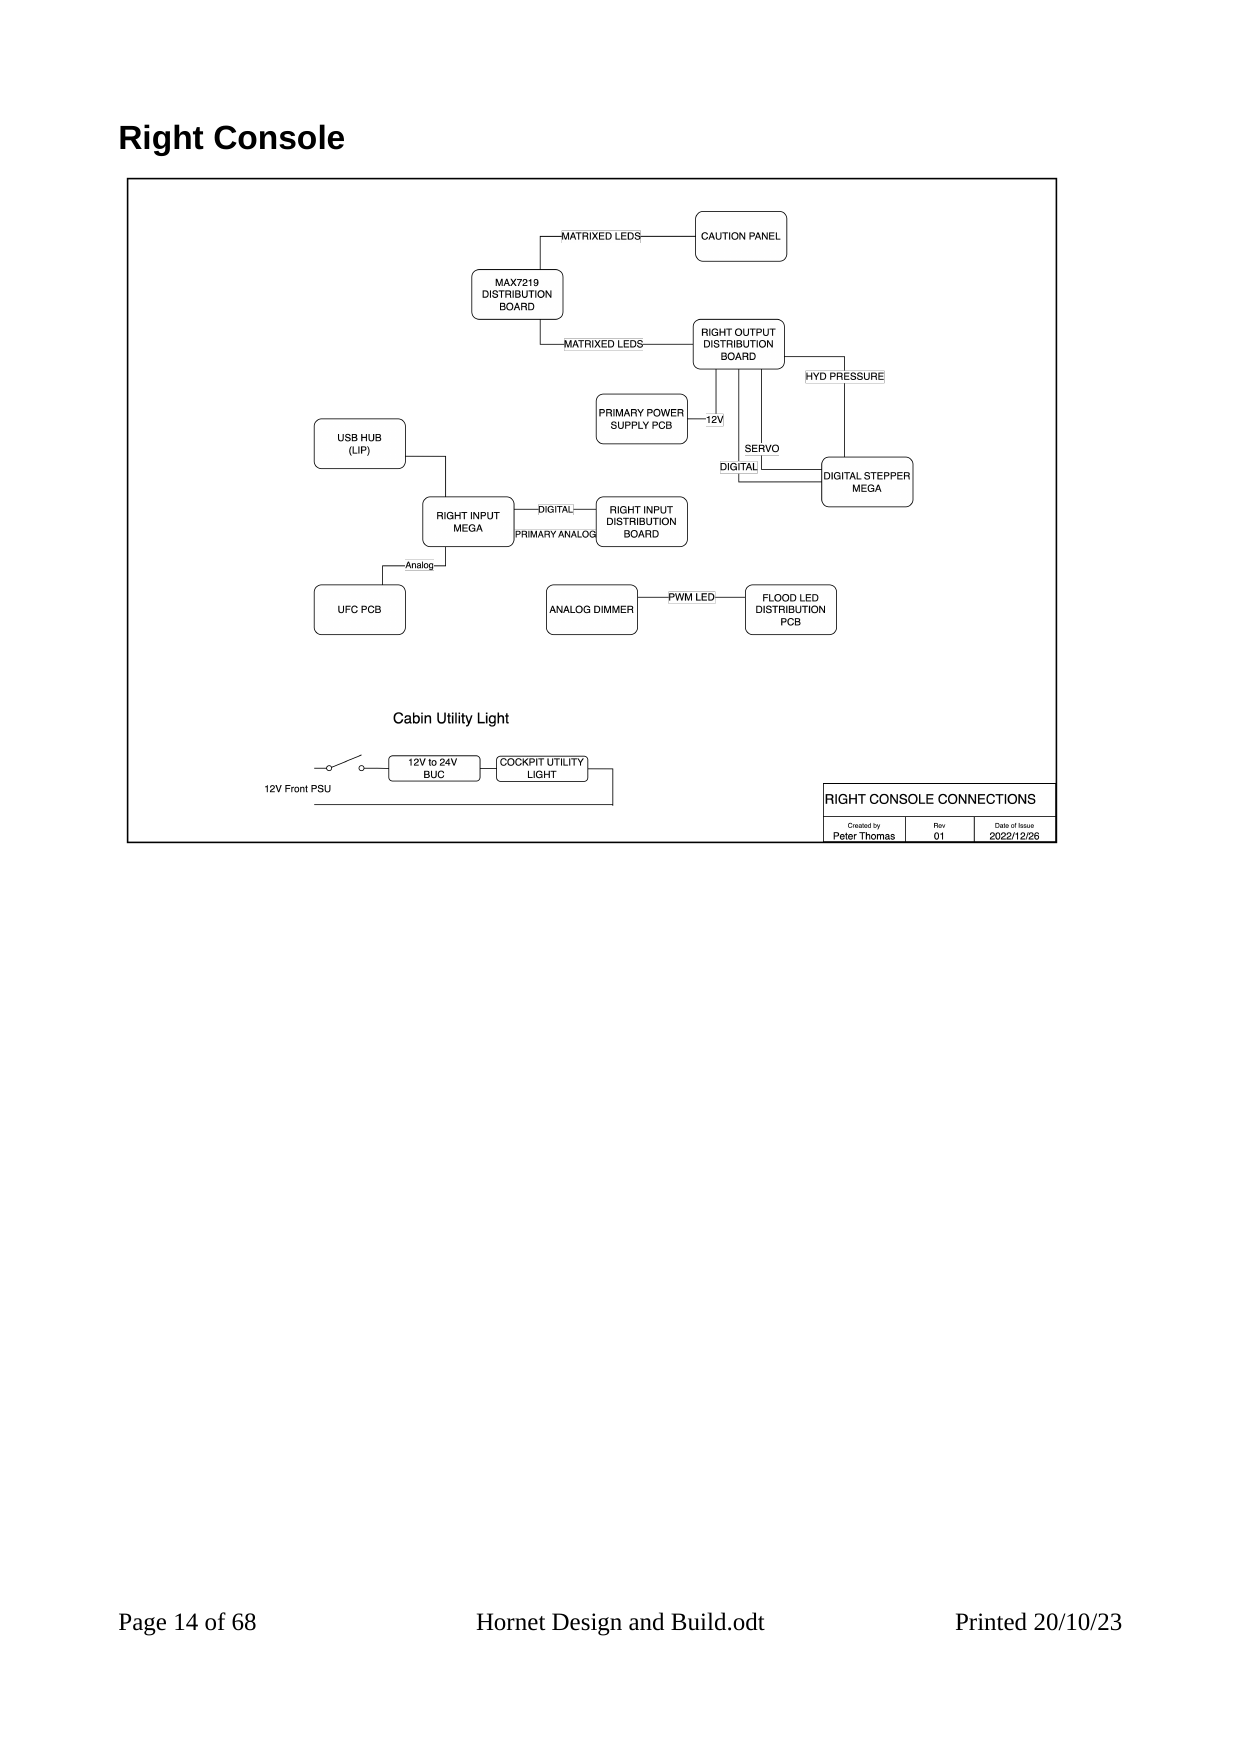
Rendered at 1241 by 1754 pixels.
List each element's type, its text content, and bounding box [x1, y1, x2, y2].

subtitle Right Console [118, 118, 1122, 157]
picture [118, 169, 1065, 851]
